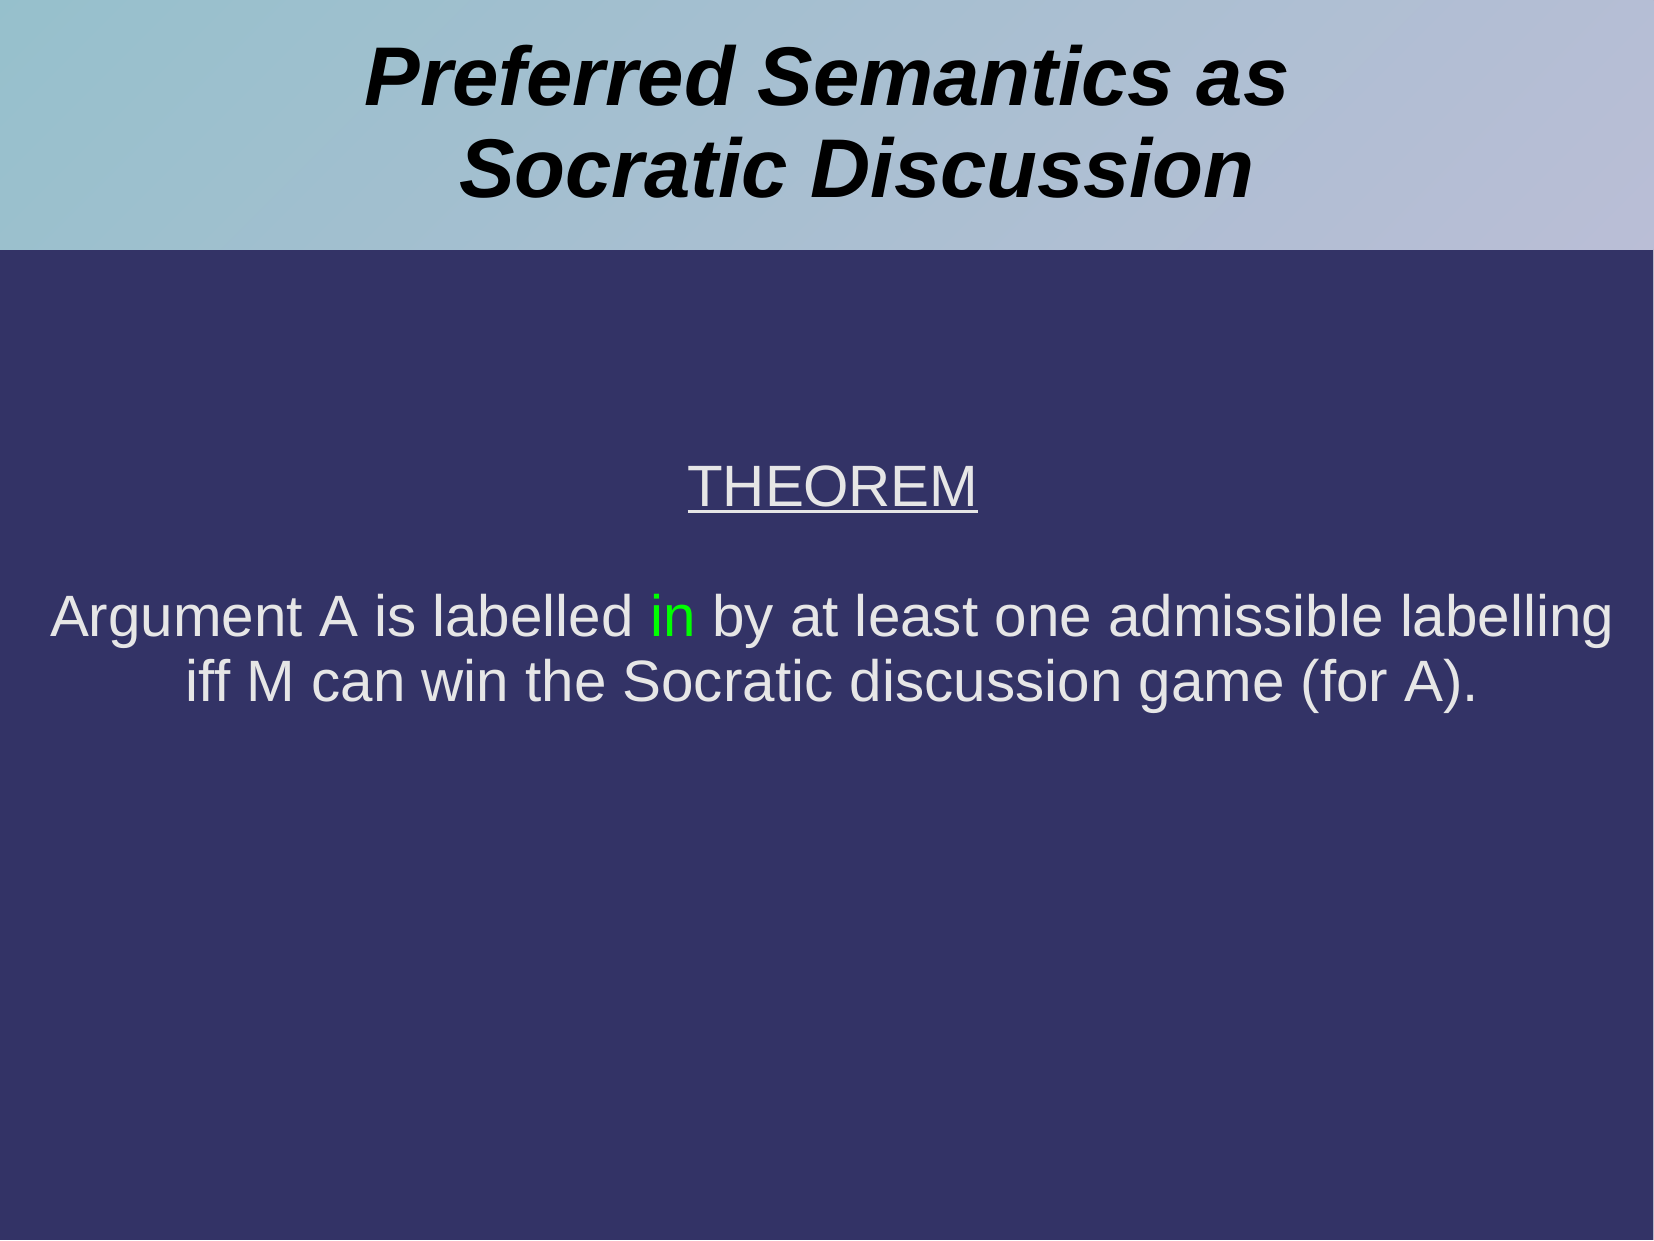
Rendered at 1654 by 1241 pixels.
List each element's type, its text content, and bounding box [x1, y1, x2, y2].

list THEOREM Argument A is labelled in by at least one admissible labelling iff M can win the Socratic discussion game (for A). [27, 454, 1639, 914]
title Preferred Semantics as Socratic Discussion [121, 19, 1534, 227]
